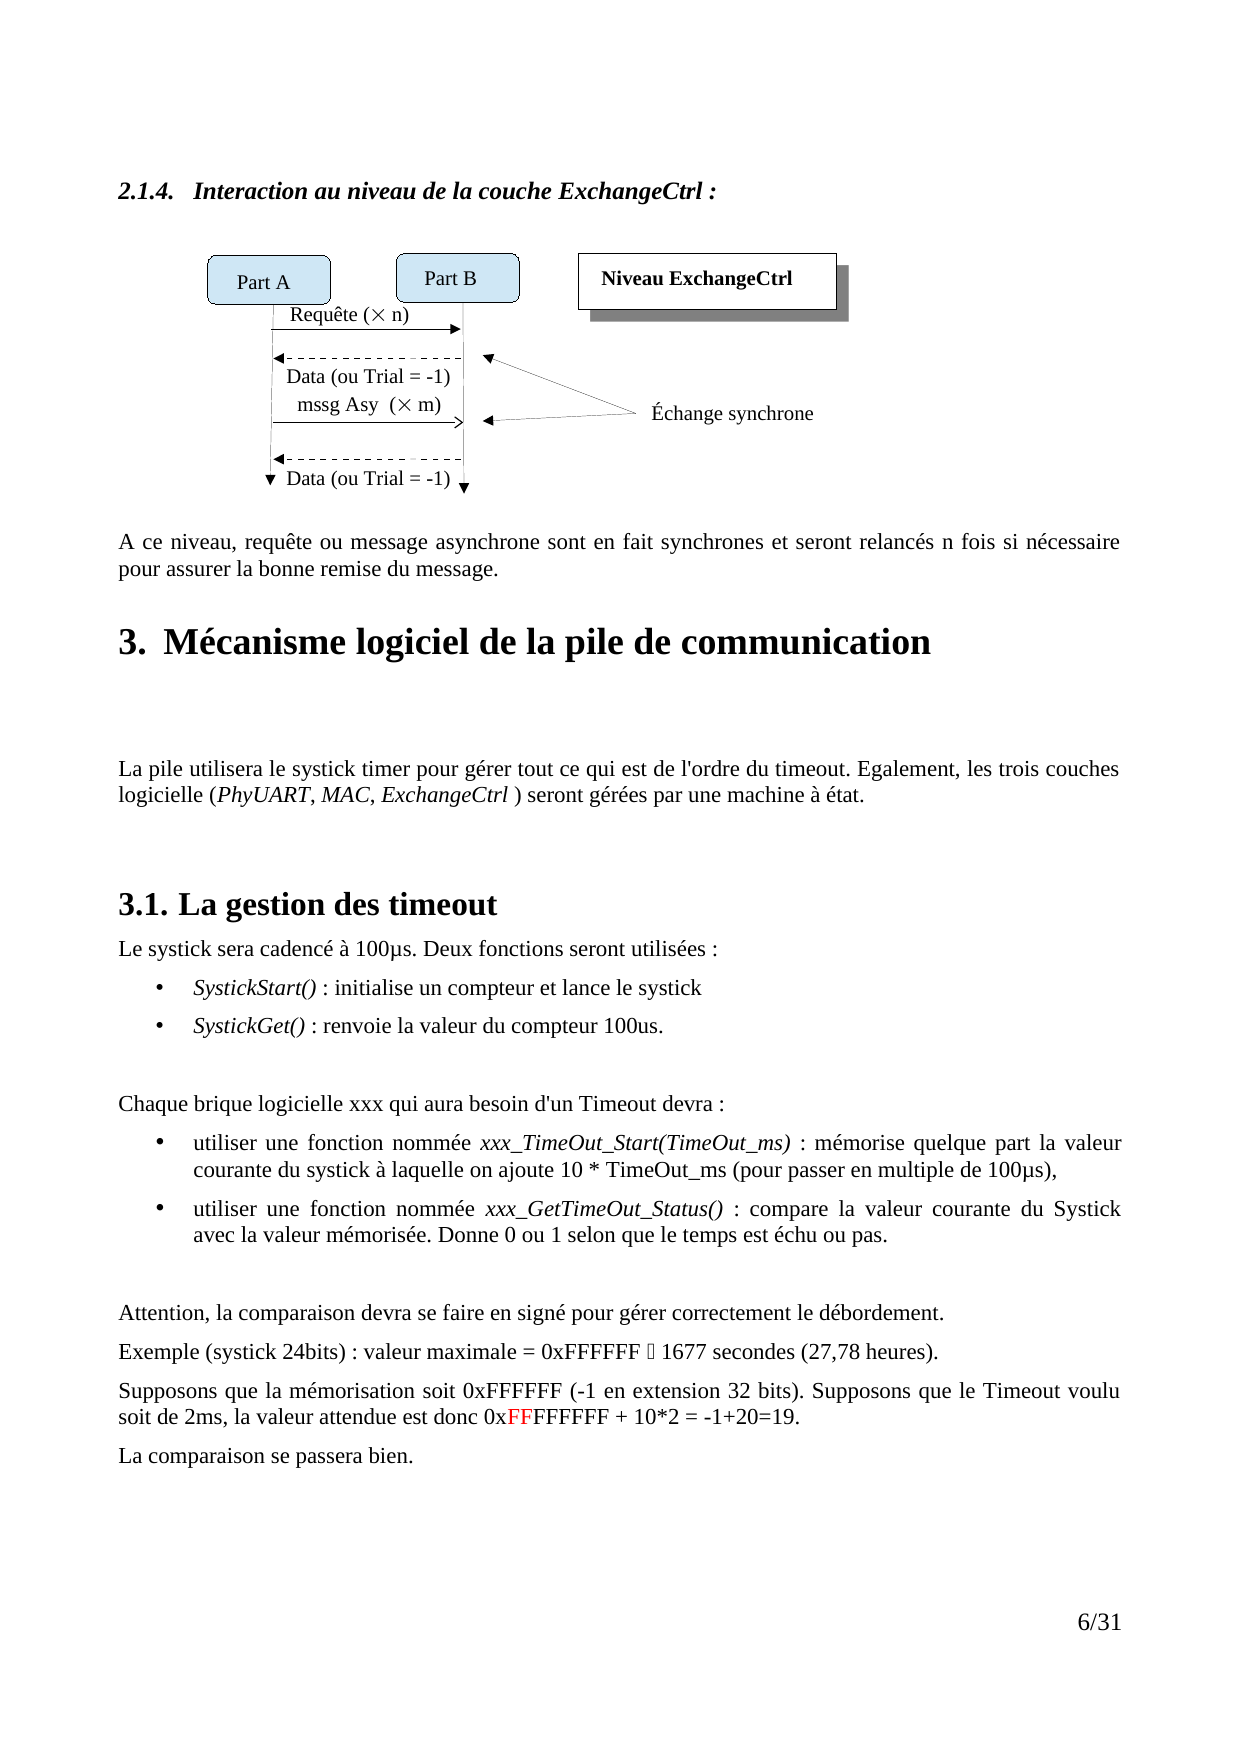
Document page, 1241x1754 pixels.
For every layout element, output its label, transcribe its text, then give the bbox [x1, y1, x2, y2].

text Chaque brique logicielle xxx qui aura besoin d'un Timeout devra : [118, 1090, 1122, 1117]
list SystickStart() : initialise un compteur et lance le systick [156, 974, 1122, 1000]
subtitle Mécanisme logiciel de la pile de communication [118, 619, 1122, 662]
list utiliser une fonction nommée xxx_TimeOut_Start(TimeOut_ms) : mémorise quelque part la valeur courante du systick à laquelle on ajoute 10 * TimeOut_ms (pour passer en multiple de 100µs), [156, 1129, 1122, 1182]
text Le systick sera cadencé à 100µs. Deux fonctions seront utilisées : [118, 935, 1122, 961]
text Supposons que la mémorisation soit 0xFFFFFF (-1 en extension 32 bits). Supposons que le Timeout voulu soit de 2ms, la valeur attendue est donc 0xFFFFFFFF + 10*2 = -1+20=19. [118, 1377, 1122, 1429]
text Exemple (systick 24bits) : valeur maximale = 0xFFFFFF  1677 secondes (27,78 heures). [118, 1338, 1122, 1364]
subtitle La gestion des timeout [118, 884, 1122, 922]
text La pile utilisera le systick timer pour gérer tout ce qui est de l'ordre du timeout. Egalement, les trois couches logicielle (PhyUART, MAC, ExchangeCtrl ) seront gérées par une machine à état. [118, 755, 1122, 808]
text A ce niveau, requête ou message asynchrone sont en fait synchrones et seront relancés n fois si nécessaire pour assurer la bonne remise du message. [118, 528, 1122, 581]
list SystickGet() : renvoie la valeur du compteur 100us. [156, 1012, 1122, 1039]
text La comparaison se passera bien. [118, 1442, 1122, 1468]
subtitle Interaction au niveau de la couche ExchangeCtrl : [118, 176, 1122, 205]
list utiliser une fonction nommée xxx_GetTimeOut_Status() : compare la valeur courante du Systick avec la valeur mémorisée. Donne 0 ou 1 selon que le temps est échu ou pas. [156, 1195, 1122, 1248]
text Attention, la comparaison devra se faire en signé pour gérer correctement le débordement. [118, 1299, 1122, 1326]
